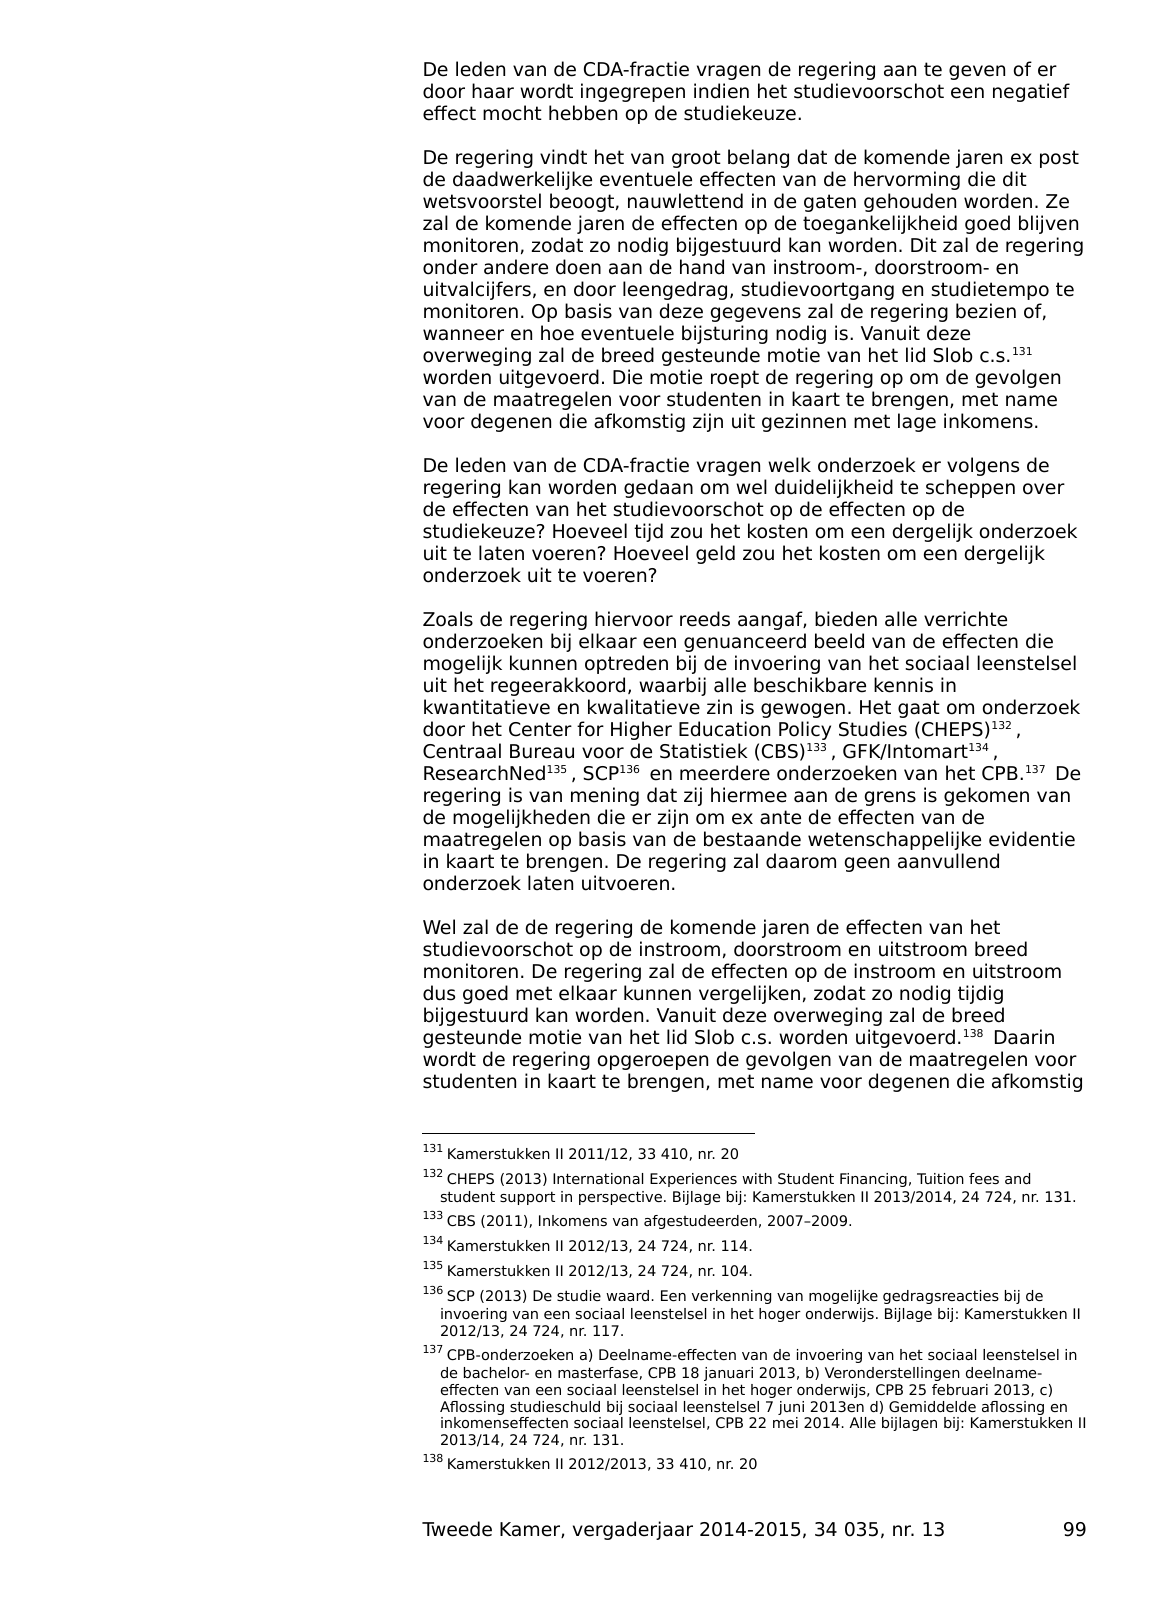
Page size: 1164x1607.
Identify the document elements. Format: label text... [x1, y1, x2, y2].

text CBS (2011), Inkomens van afgestudeerden, 2007–2009. [422, 1209, 1087, 1231]
text CHEPS (2013) International Experiences with Student Financing, Tuition fees and student support in perspective. Bijlage bij: Kamerstukken II 2013/2014, 24 724, nr. 131. [422, 1167, 1087, 1206]
text SCP (2013) De studie waard. Een verkenning van mogelijke gedragsreacties bij de invoering van een sociaal leenstelsel in het hoger onderwijs. Bijlage bij: Kamerstukken II 2012/13, 24 724, nr. 117. [422, 1284, 1087, 1340]
text CPB-onderzoeken a) Deelname-effecten van de invoering van het sociaal leenstelsel in de bachelor- en masterfase, CPB 18 januari 2013, b) Veronderstellingen deelname-effecten van een sociaal leenstelsel in het hoger onderwijs, CPB 25 februari 2013, c) Aflossing studieschuld bij sociaal leenstelsel 7 juni 2013en d) Gemiddelde aflossing en inkomenseffecten sociaal leenstelsel, CPB 22 mei 2014. Alle bijlagen bij: Kamerstukken II 2013/14, 24 724, nr. 131. [422, 1343, 1087, 1449]
text De regering vindt het van groot belang dat de komende jaren ex post de daadwerkelijke eventuele effecten van de hervorming die dit wetsvoorstel beoogt, nauwlettend in de gaten gehouden worden. Ze zal de komende jaren de effecten op de toegankelijkheid goed blijven monitoren, zodat zo nodig bijgestuurd kan worden. Dit zal de regering onder andere doen aan de hand van instroom-, doorstroom- en uitvalcijfers, en door leengedrag, studievoortgang en studietempo te monitoren. Op basis van deze gegevens zal de regering bezien of, wanneer en hoe eventuele bijsturing nodig is. Vanuit deze overweging zal de breed gesteunde motie van het lid Slob c.s. worden uitgevoerd. Die motie roept de regering op om de gevolgen van de maatregelen voor studenten in kaart te brengen, met name voor degenen die afkomstig zijn uit gezinnen met lage inkomens. [422, 147, 1087, 433]
text Kamerstukken II 2012/13, 24 724, nr. 104. [422, 1259, 1087, 1281]
text De leden van de CDA-fractie vragen de regering aan te geven of er door haar wordt ingegrepen indien het studievoorschot een negatief effect mocht hebben op de studiekeuze. [422, 59, 1087, 125]
text Kamerstukken II 2012/13, 24 724, nr. 114. [422, 1234, 1087, 1256]
text Wel zal de de regering de komende jaren de effecten van het studievoorschot op de instroom, doorstroom en uitstroom breed monitoren. De regering zal de effecten op de instroom en uitstroom dus goed met elkaar kunnen vergelijken, zodat zo nodig tijdig bijgestuurd kan worden. Vanuit deze overweging zal de breed gesteunde motie van het lid Slob c.s. worden uitgevoerd. Daarin wordt de regering opgeroepen de gevolgen van de maatregelen voor studenten in kaart te brengen, met name voor degenen die afkomstig [422, 917, 1087, 1093]
text De leden van de CDA-fractie vragen welk onderzoek er volgens de regering kan worden gedaan om wel duidelijkheid te scheppen over de effecten van het studievoorschot op de effecten op de studiekeuze? Hoeveel tijd zou het kosten om een dergelijk onderzoek uit te laten voeren? Hoeveel geld zou het kosten om een dergelijk onderzoek uit te voeren? [422, 455, 1087, 587]
text Zoals de regering hiervoor reeds aangaf, bieden alle verrichte onderzoeken bij elkaar een genuanceerd beeld van de effecten die mogelijk kunnen optreden bij de invoering van het sociaal leenstelsel uit het regeerakkoord, waarbij alle beschikbare kennis in kwantitatieve en kwalitatieve zin is gewogen. Het gaat om onderzoek door het Center for Higher Education Policy Studies (CHEPS), Centraal Bureau voor de Statistiek (CBS), GFK/Intomart, ResearchNed, SCP en meerdere onderzoeken van het CPB. De regering is van mening dat zij hiermee aan de grens is gekomen van de mogelijkheden die er zijn om ex ante de effecten van de maatregelen op basis van de bestaande wetenschappelijke evidentie in kaart te brengen. De regering zal daarom geen aanvullend onderzoek laten uitvoeren. [422, 609, 1087, 895]
text Kamerstukken II 2011/12, 33 410, nr. 20 [422, 1142, 1087, 1164]
text Kamerstukken II 2012/2013, 33 410, nr. 20 [422, 1452, 1087, 1474]
